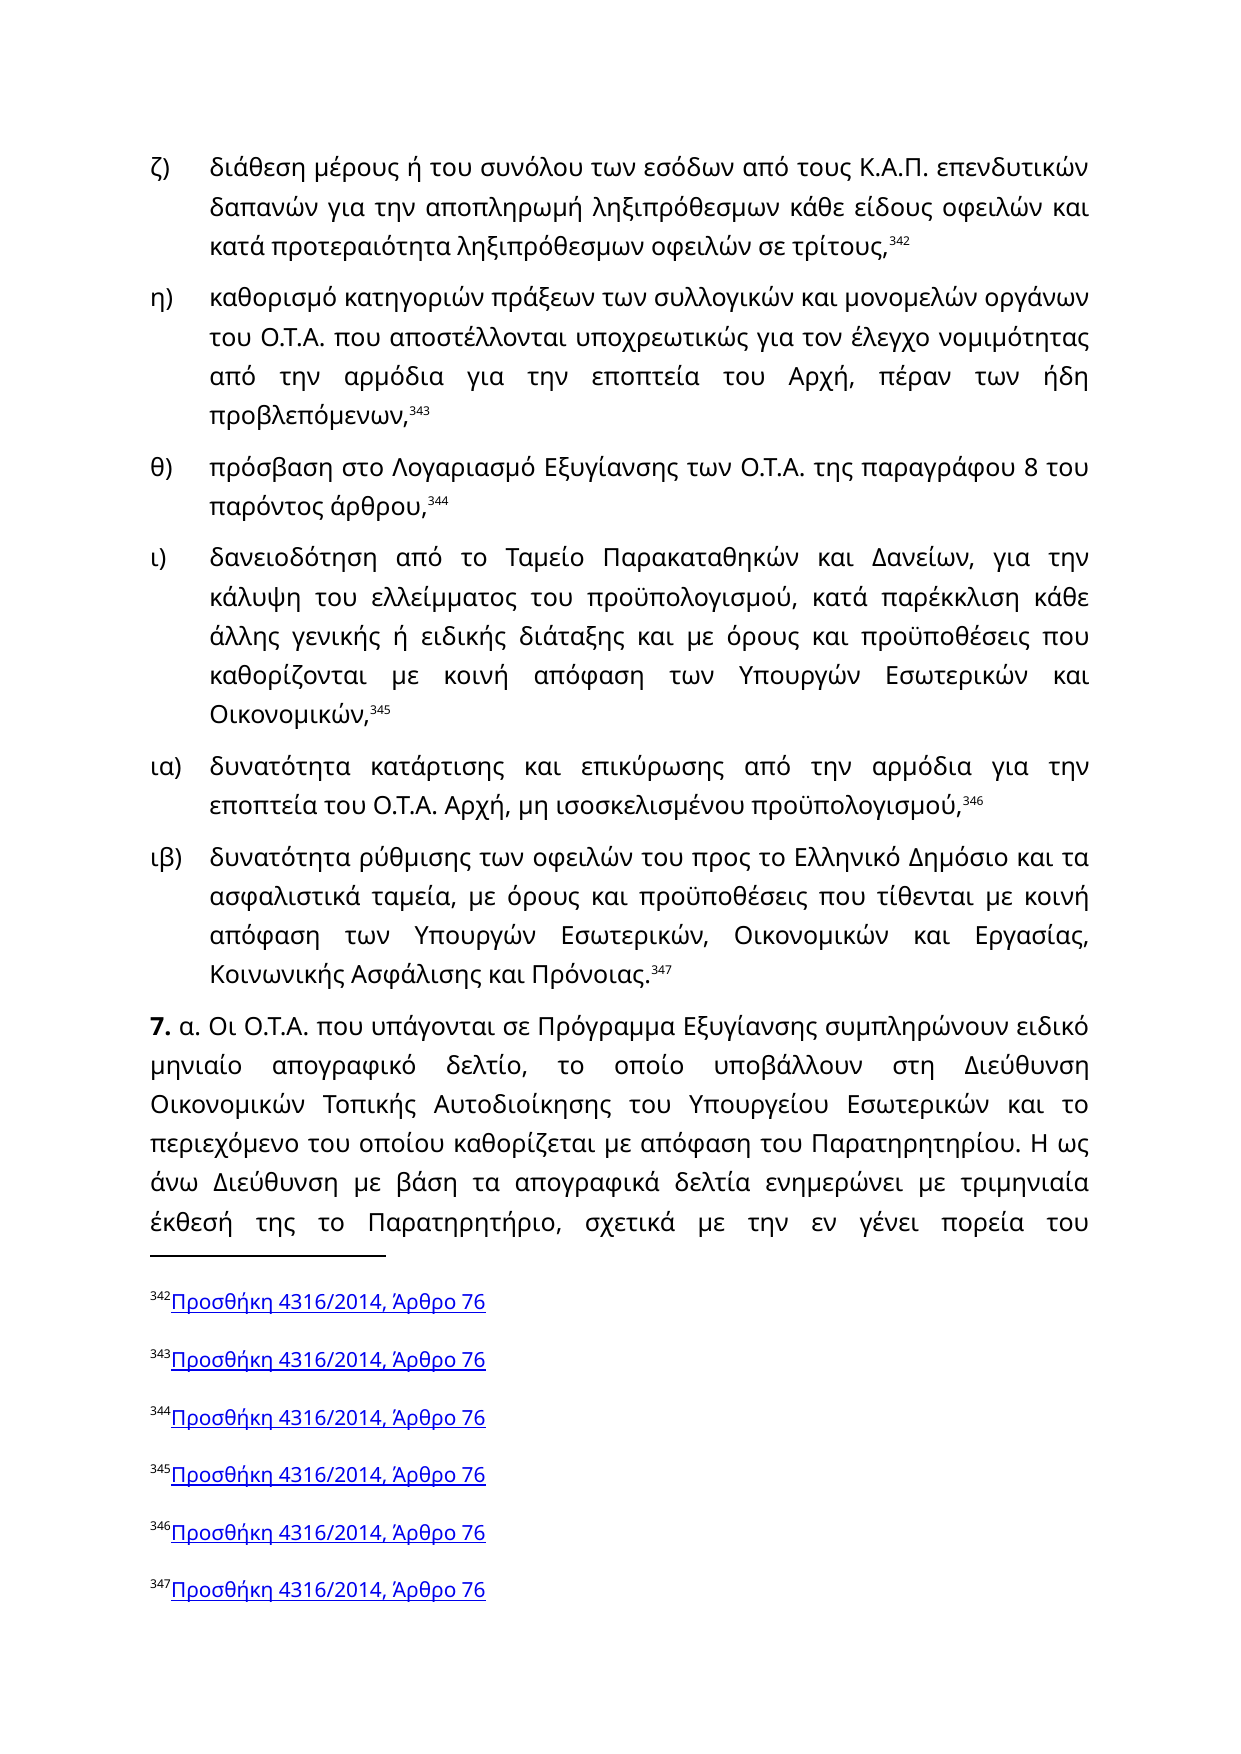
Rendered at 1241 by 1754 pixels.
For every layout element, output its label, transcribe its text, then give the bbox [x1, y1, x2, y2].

text Προσθήκη 4316/2014, Άρθρο 76 [150, 1287, 1090, 1316]
text Προσθήκη 4316/2014, Άρθρο 76 [150, 1403, 1090, 1431]
list θ) πρόσβαση στο Λογαριασμό Εξυγίανσης των Ο.Τ.Α. της παραγράφου 8 του παρόντος άρθρου, [150, 449, 1090, 522]
list η) καθορισμό κατηγοριών πράξεων των συλλογικών και μονομελών οργάνων του Ο.Τ.Α. που αποστέλλονται υποχρεωτικώς για τον έλεγχο νομιμότητας από την αρμόδια για την εποπτεία του Αρχή, πέραν των ήδη προβλεπόμενων, [150, 280, 1090, 432]
text Προσθήκη 4316/2014, Άρθρο 76 [150, 1345, 1090, 1373]
text Προσθήκη 4316/2014, Άρθρο 76 [150, 1460, 1090, 1489]
text Προσθήκη 4316/2014, Άρθρο 76 [150, 1518, 1090, 1546]
text 7. α. Οι Ο.Τ.Α. που υπάγονται σε Πρόγραμμα Εξυγίανσης συμπληρώνουν ειδικό μηνιαίο απογραφικό δελτίο, το οποίο υποβάλλουν στη Διεύθυνση Οικονομικών Τοπικής Αυτοδιοίκησης του Υπουργείου Εσωτερικών και το περιεχόμενο του οποίου καθορίζεται με απόφαση του Παρατηρητηρίου. Η ως άνω Διεύθυνση με βάση τα απογραφικά δελτία ενημερώνει με τριμηνιαία έκθεσή της το Παρατηρητήριο, σχετικά με την εν γένει πορεία του [150, 1008, 1090, 1238]
list ιβ) δυνατότητα ρύθμισης των οφειλών του προς το Ελληνικό Δημόσιο και τα ασφαλιστικά ταμεία, με όρους και προϋποθέσεις που τίθενται με κοινή απόφαση των Υπουργών Εσωτερικών, Οικονομικών και Εργασίας, Κοινωνικής Ασφάλισης και Πρόνοιας. [150, 839, 1090, 991]
text Προσθήκη 4316/2014, Άρθρο 76 [150, 1576, 1090, 1604]
list ζ) διάθεση μέρους ή του συνόλου των εσόδων από τους Κ.Α.Π. επενδυτικών δαπανών για την αποπληρωμή ληξιπρόθεσμων κάθε είδους οφειλών και κατά προτεραιότητα ληξιπρόθεσμων οφειλών σε τρίτους, [150, 150, 1090, 262]
list ια) δυνατότητα κατάρτισης και επικύρωσης από την αρμόδια για την εποπτεία του Ο.Τ.Α. Αρχή, μη ισοσκελισμένου προϋπολογισμού, [150, 748, 1090, 822]
list ι) δανειοδότηση από το Ταμείο Παρακαταθηκών και Δανείων, για την κάλυψη του ελλείμματος του προϋπολογισμού, κατά παρέκκλιση κάθε άλλης γενικής ή ειδικής διάταξης και με όρους και προϋποθέσεις που καθορίζονται με κοινή απόφαση των Υπουργών Εσωτερικών και Οικονομικών, [150, 540, 1090, 731]
